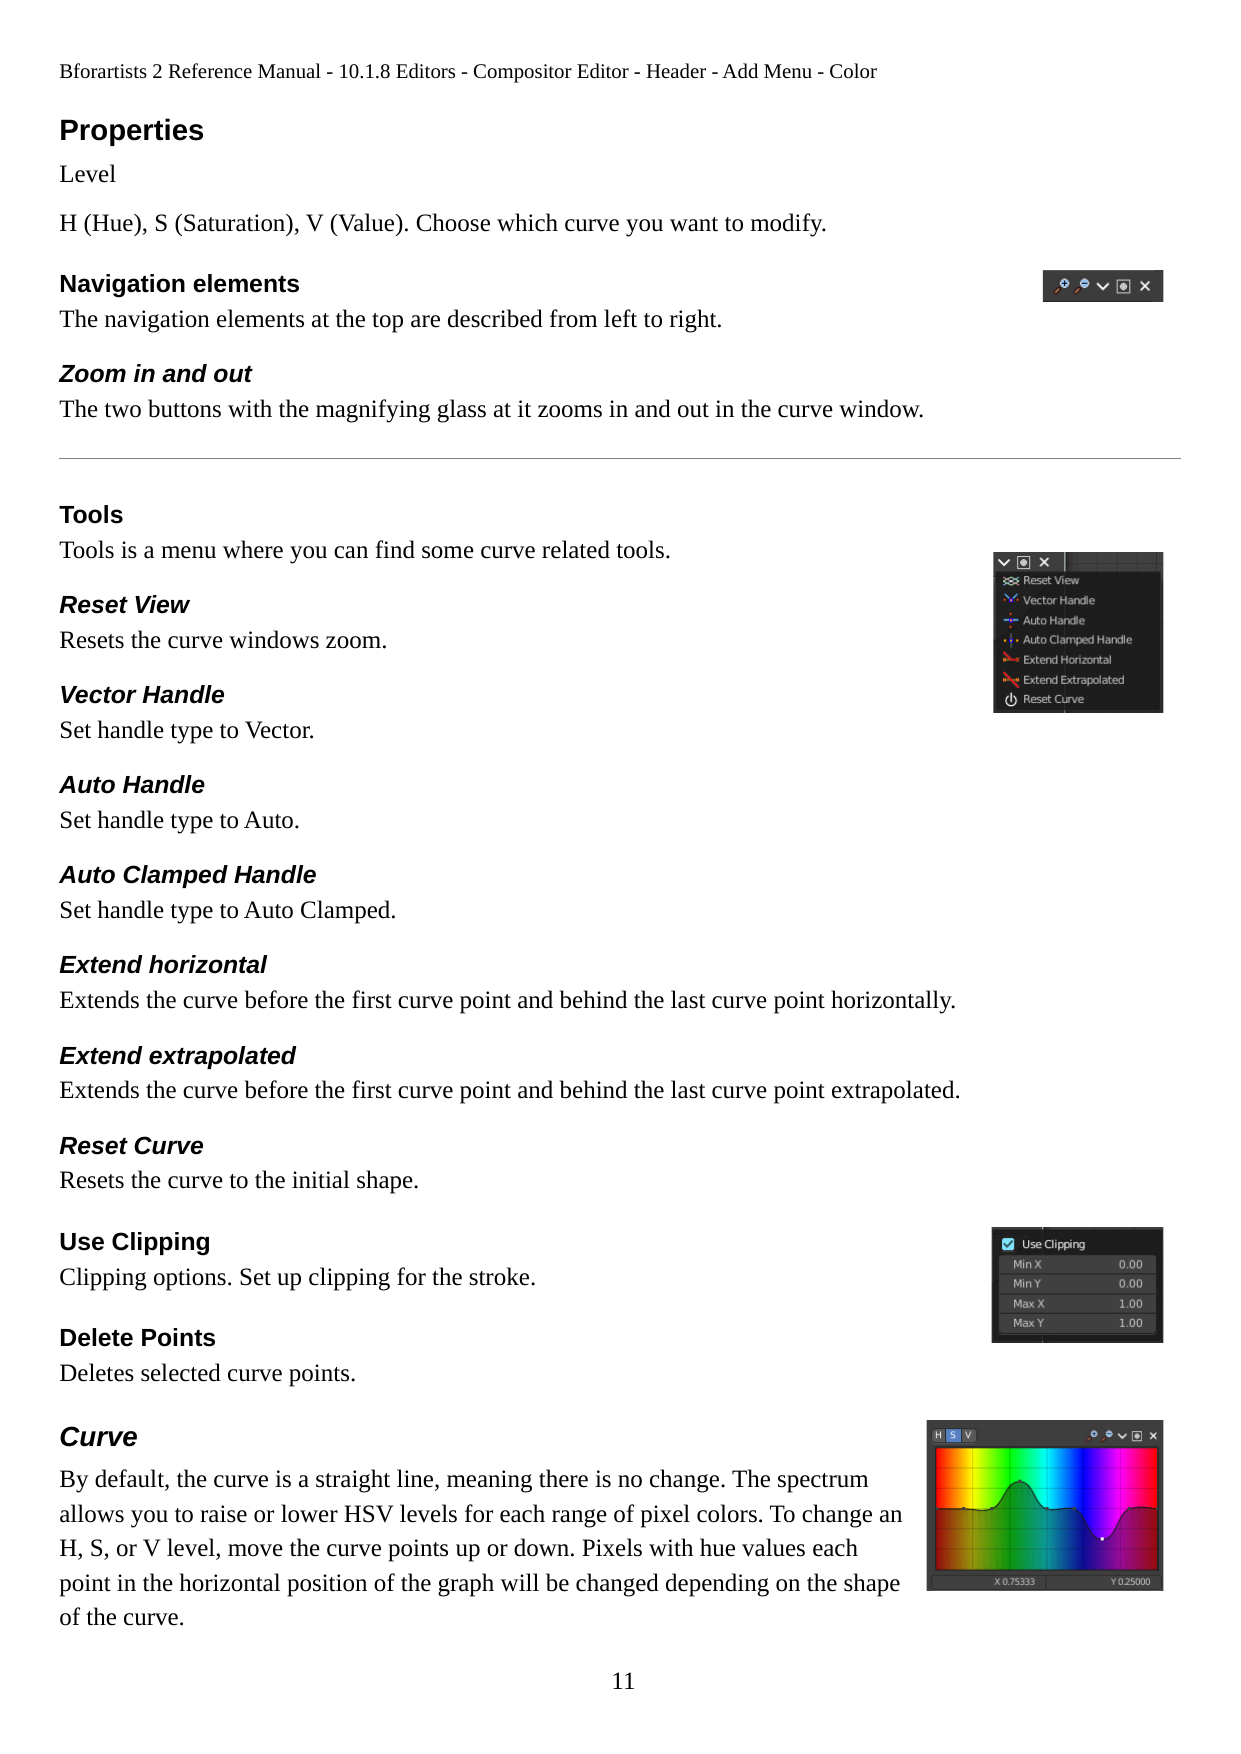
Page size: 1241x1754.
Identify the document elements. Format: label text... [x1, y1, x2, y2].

subtitle Reset Curve [59, 1131, 1181, 1159]
text Deletes selected curve points. [59, 1358, 1181, 1387]
text By default, the curve is a straight line, meaning there is no change. The spectrum allows you to raise or lower HSV levels for each range of pixel colors. To change an H, S, or V level, move the curve points up or down. Pixels with hue values each point in the horizontal position of the graph will be changed depending on the shape of the curve. [59, 1464, 1181, 1631]
text Set handle type to Auto Clamped. [59, 895, 1181, 924]
picture [993, 552, 1164, 713]
text The navigation elements at the top are described from left to right. [59, 304, 1181, 333]
subtitle Properties [59, 113, 1181, 146]
subtitle Delete Points [59, 1323, 1181, 1352]
text Set handle type to Auto. [59, 805, 1181, 834]
subtitle Auto Handle [59, 770, 1181, 799]
picture [926, 1420, 1164, 1591]
subtitle Auto Clamped Handle [59, 861, 1181, 889]
subtitle [1164, 1227, 1181, 1256]
subtitle Reset View [59, 590, 993, 619]
subtitle [1164, 1420, 1181, 1452]
text Resets the curve to the initial shape. [59, 1166, 1181, 1194]
text The two buttons with the magnifying glass at it zooms in and out in the curve window. [59, 394, 1181, 423]
subtitle Use Clipping [59, 1227, 991, 1256]
subtitle Tools [59, 500, 1181, 529]
picture [991, 1227, 1164, 1343]
text Extends the curve before the first curve point and behind the last curve point extrapolated. [59, 1076, 1181, 1104]
subtitle Navigation elements [59, 269, 1181, 298]
subtitle Zoom in and out [59, 359, 1181, 388]
text Resets the curve windows zoom. [59, 625, 993, 654]
subtitle Vector Handle [59, 680, 993, 709]
subtitle [1164, 590, 1181, 619]
text Extends the curve before the first curve point and behind the last curve point horizontally. [59, 985, 1181, 1014]
text Tools is a menu where you can find some curve related tools. [59, 535, 1181, 564]
subtitle Extend horizontal [59, 951, 1181, 979]
text Level [59, 159, 1181, 188]
subtitle Extend extrapolated [59, 1041, 1181, 1069]
picture [1042, 270, 1164, 302]
subtitle Curve [59, 1420, 926, 1452]
text Set handle type to Vector. [59, 715, 1181, 744]
text H (Hue), S (Saturation), V (Value). Choose which curve you want to modify. [59, 208, 1181, 237]
text Clipping options. Set up clipping for the stroke. [59, 1262, 991, 1291]
subtitle [1164, 680, 1181, 709]
